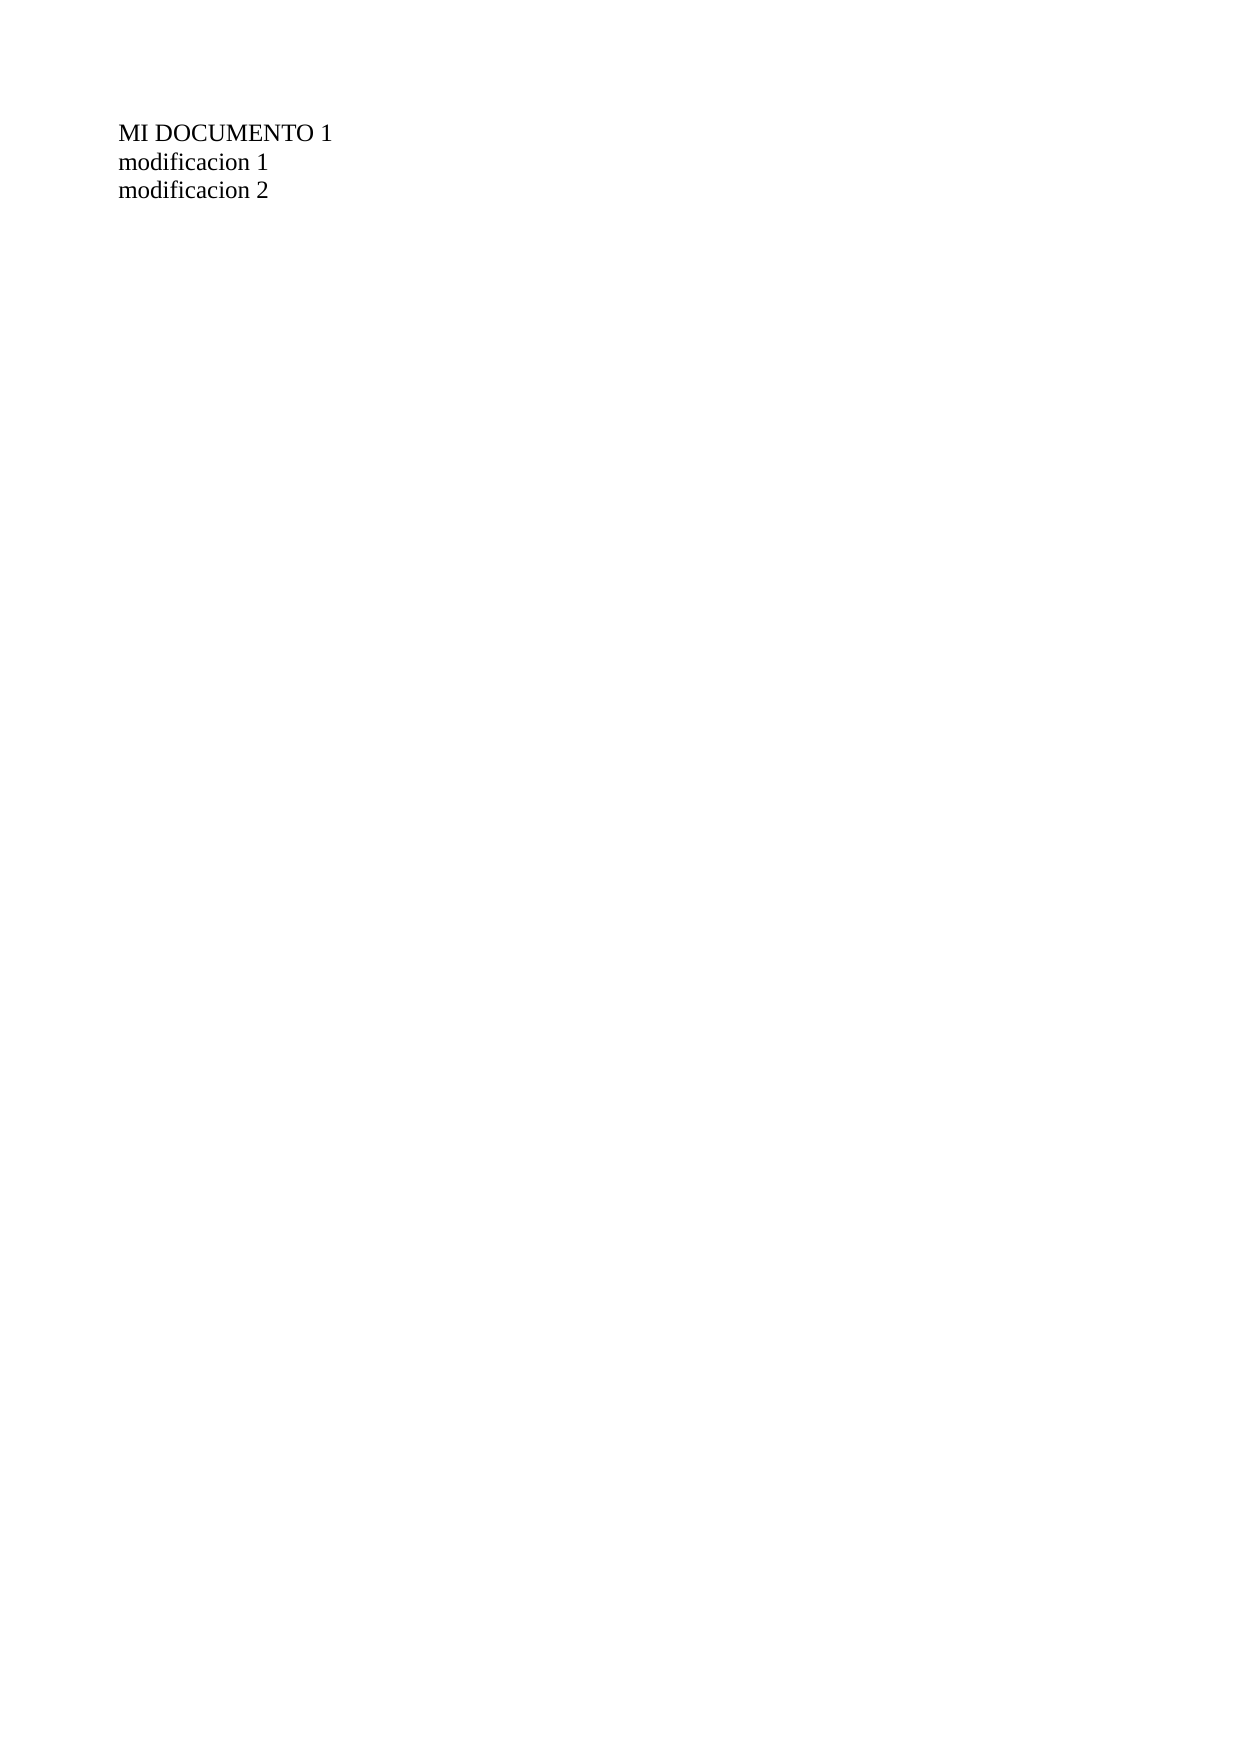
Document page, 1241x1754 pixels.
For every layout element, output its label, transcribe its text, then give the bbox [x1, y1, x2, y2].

text MI DOCUMENTO 1 [118, 118, 1122, 147]
text modificacion 1 [118, 147, 1122, 176]
text modificacion 2 [118, 176, 1122, 204]
